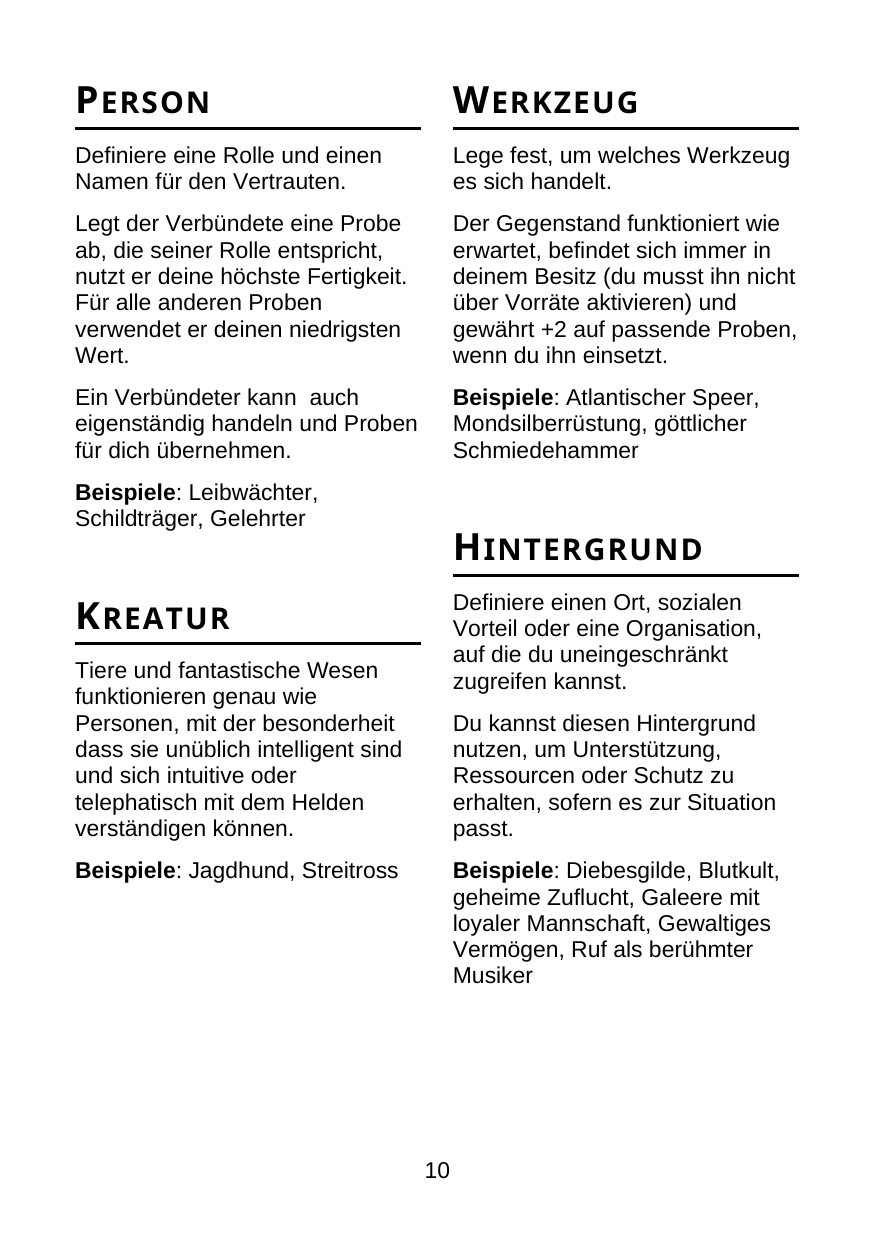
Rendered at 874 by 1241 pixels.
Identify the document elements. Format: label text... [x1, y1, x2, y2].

subtitle Hintergrund [453, 521, 799, 574]
text Der Gegenstand funktioniert wie erwartet, befindet sich immer in deinem Besitz (du musst ihn nicht über Vorräte aktivieren) und gewährt +2 auf passende Proben, wenn du ihn einsetzt. [453, 210, 799, 368]
subtitle Werkzeug [453, 74, 799, 127]
text Beispiele: Diebesgilde, Blutkult, geheime Zuflucht, Galeere mit loyaler Mannschaft, Gewaltiges Vermögen, Ruf als berühmter Musiker [453, 857, 799, 989]
text Lege fest, um welches Werkzeug es sich handelt. [453, 142, 799, 194]
text Definiere eine Rolle und einen Namen für den Vertrauten. [75, 142, 421, 194]
text Beispiele: Jagdhund, Streitross [75, 857, 421, 883]
text Legt der Verbündete eine Probe ab, die seiner Rolle entspricht, nutzt er deine höchste Fertigkeit. Für alle anderen Proben verwendet er deinen niedrigsten Wert. [75, 210, 421, 368]
subtitle Kreatur [75, 589, 421, 642]
text Beispiele: Leibwächter, Schildträger, Gelehrter [75, 479, 421, 531]
text Beispiele: Atlantischer Speer, Mondsilberrüstung, göttlicher Schmiedehammer [453, 384, 799, 463]
text Tiere und fantastische Wesen funktionieren genau wie Personen, mit der besonderheit dass sie unüblich intelligent sind und sich intuitive oder telephatisch mit dem Helden verständigen können. [75, 657, 421, 841]
subtitle Person [75, 74, 421, 127]
text Definiere einen Ort, sozialen Vorteil oder eine Organisation, auf die du uneingeschränkt zugreifen kannst. [453, 589, 799, 694]
text Du kannst diesen Hintergrund nutzen, um Unterstützung, Ressourcen oder Schutz zu erhalten, sofern es zur Situation passt. [453, 710, 799, 841]
text Ein Verbündeter kann auch eigenständig handeln und Proben für dich übernehmen. [75, 384, 421, 463]
